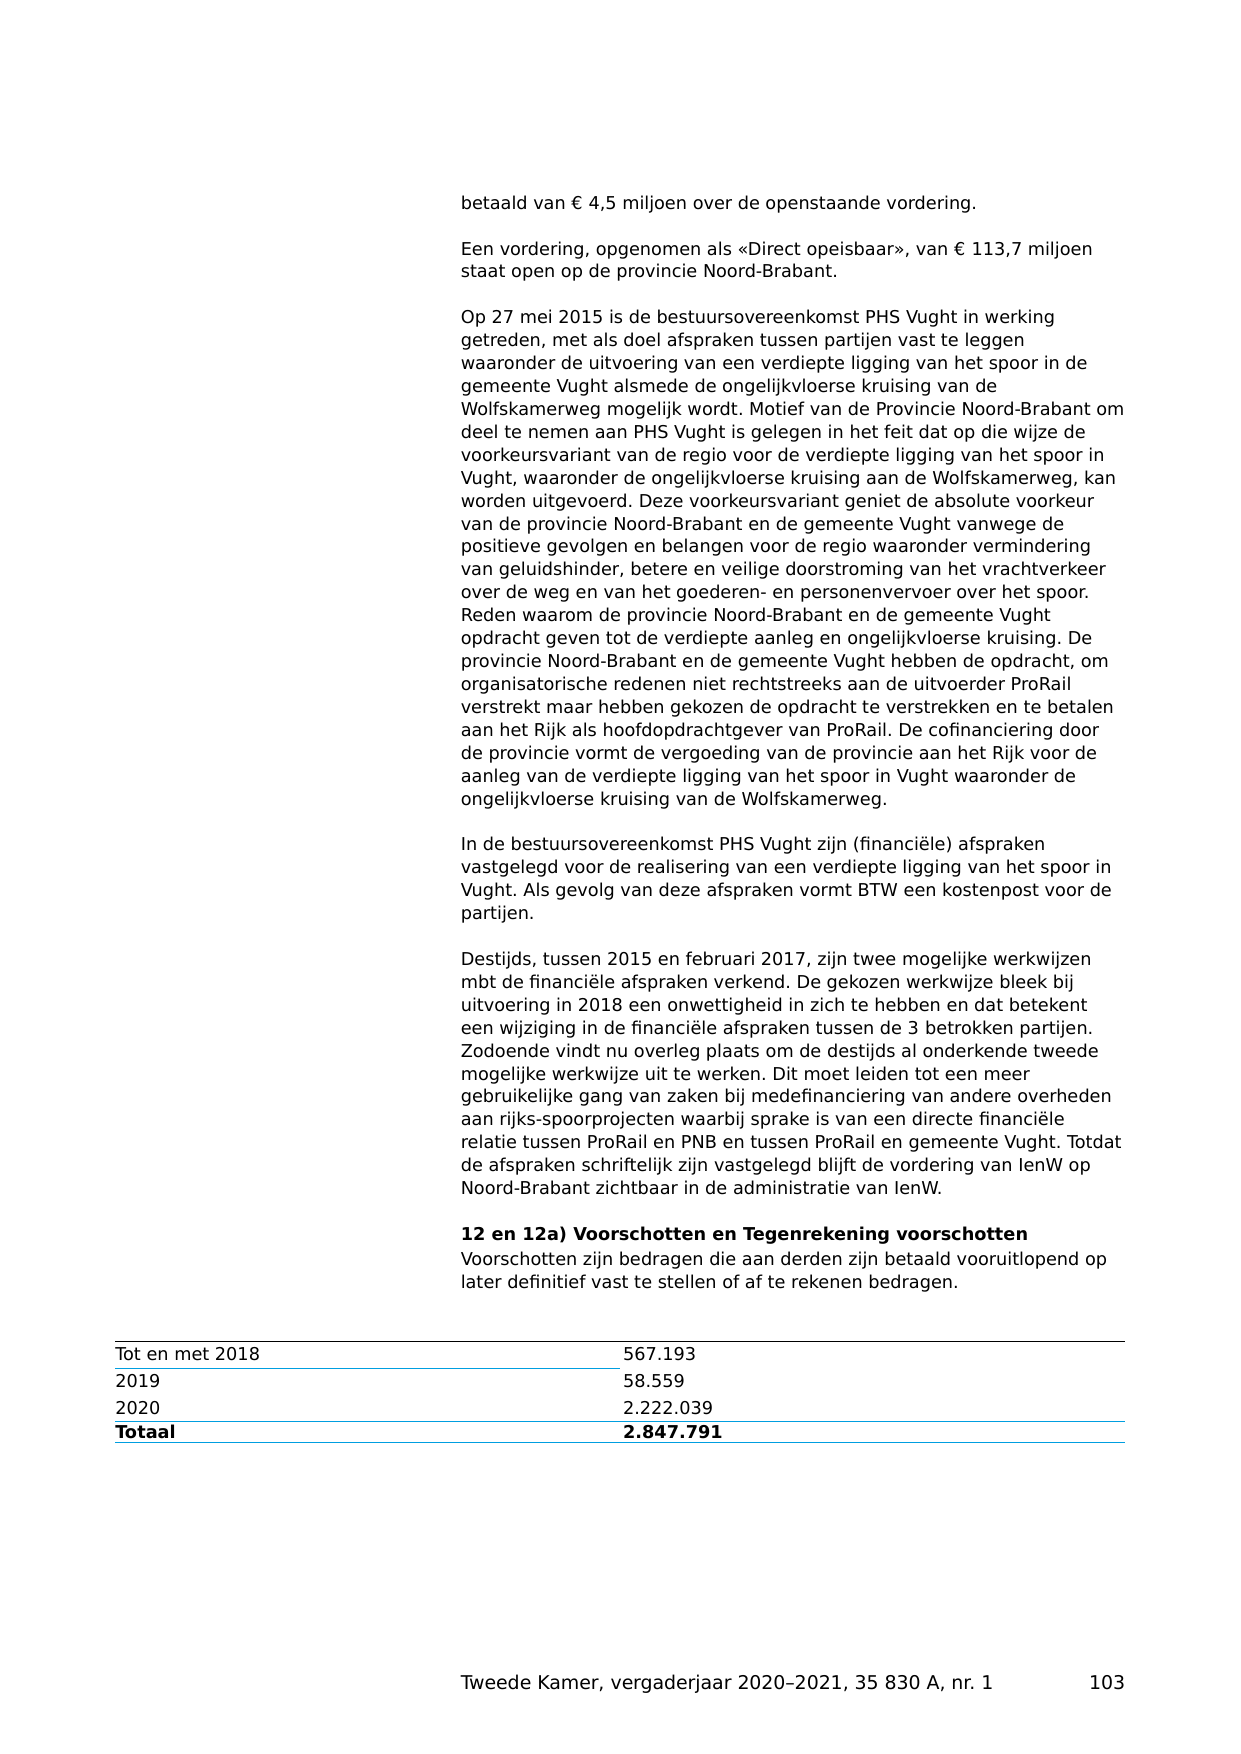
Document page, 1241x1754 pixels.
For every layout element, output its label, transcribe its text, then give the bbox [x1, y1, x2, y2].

table_cell 2.222.039 [620, 1395, 1125, 1421]
text In de bestuursovereenkomst PHS Vught zijn (financiële) afspraken vastgelegd voor de realisering van een verdiepte ligging van het spoor in Vught. Als gevolg van deze afspraken vormt BTW een kostenpost voor de partijen. [461, 832, 1125, 924]
text Destijds, tussen 2015 en februari 2017, zijn twee mogelijke werkwijzen mbt de financiële afspraken verkend. De gekozen werkwijze bleek bij uitvoering in 2018 een onwettigheid in zich te hebben en dat betekent een wijziging in de financiële afspraken tussen de 3 betrokken partijen. Zodoende vindt nu overleg plaats om de destijds al onderkende tweede mogelijke werkwijze uit te werken. Dit moet leiden tot een meer gebruikelijke gang van zaken bij medefinanciering van andere overheden aan rijks-spoorprojecten waarbij sprake is van een directe financiële relatie tussen ProRail en PNB en tussen ProRail en gemeente Vught. Totdat de afspraken schriftelijk zijn vastgelegd blijft de vordering van IenW op Noord-Brabant zichtbaar in de administratie van IenW. [461, 947, 1125, 1199]
table_cell Tot en met 2018 [115, 1342, 620, 1368]
table_cell 2.847.791 [620, 1422, 1125, 1442]
text Voorschotten zijn bedragen die aan derden zijn betaald vooruitlopend op later definitief vast te stellen of af te rekenen bedragen. [461, 1247, 1125, 1293]
text Een vordering, opgenomen als «Direct opeisbaar», van € 113,7 miljoen staat open op de provincie Noord-Brabant. [461, 237, 1125, 282]
table_cell 58.559 [620, 1368, 1125, 1395]
text betaald van € 4,5 miljoen over de openstaande vordering. [461, 191, 1125, 214]
table_cell 567.193 [620, 1342, 1125, 1368]
text Op 27 mei 2015 is de bestuursovereenkomst PHS Vught in werking getreden, met als doel afspraken tussen partijen vast te leggen waaronder de uitvoering van een verdiepte ligging van het spoor in de gemeente Vught alsmede de ongelijkvloerse kruising van de Wolfskamerweg mogelijk wordt. Motief van de Provincie Noord-Brabant om deel te nemen aan PHS Vught is gelegen in het feit dat op die wijze de voorkeursvariant van de regio voor de verdiepte ligging van het spoor in Vught, waaronder de ongelijkvloerse kruising aan de Wolfskamerweg, kan worden uitgevoerd. Deze voorkeursvariant geniet de absolute voorkeur van de provincie Noord-Brabant en de gemeente Vught vanwege de positieve gevolgen en belangen voor de regio waaronder vermindering van geluidshinder, betere en veilige doorstroming van het vrachtverkeer over de weg en van het goederen- en personenvervoer over het spoor. Reden waarom de provincie Noord-Brabant en de gemeente Vught opdracht geven tot de verdiepte aanleg en ongelijkvloerse kruising. De provincie Noord-Brabant en de gemeente Vught hebben de opdracht, om organisatorische redenen niet rechtstreeks aan de uitvoerder ProRail verstrekt maar hebben gekozen de opdracht te verstrekken en te betalen aan het Rijk als hoofdopdrachtgever van ProRail. De cofinanciering door de provincie vormt de vergoeding van de provincie aan het Rijk voor de aanleg van de verdiepte ligging van het spoor in Vught waaronder de ongelijkvloerse kruising van de Wolfskamerweg. [461, 305, 1125, 809]
table_cell 2019 [115, 1369, 620, 1395]
table_cell Totaal [115, 1422, 620, 1442]
table_cell 2020 [115, 1395, 620, 1421]
text 12 en 12a) Voorschotten en Tegenrekening voorschotten [461, 1222, 1125, 1245]
table_header Tabel 57 Openstaand naar jaar van betaling (bedragen x € 1.000) [115, 1316, 1125, 1341]
